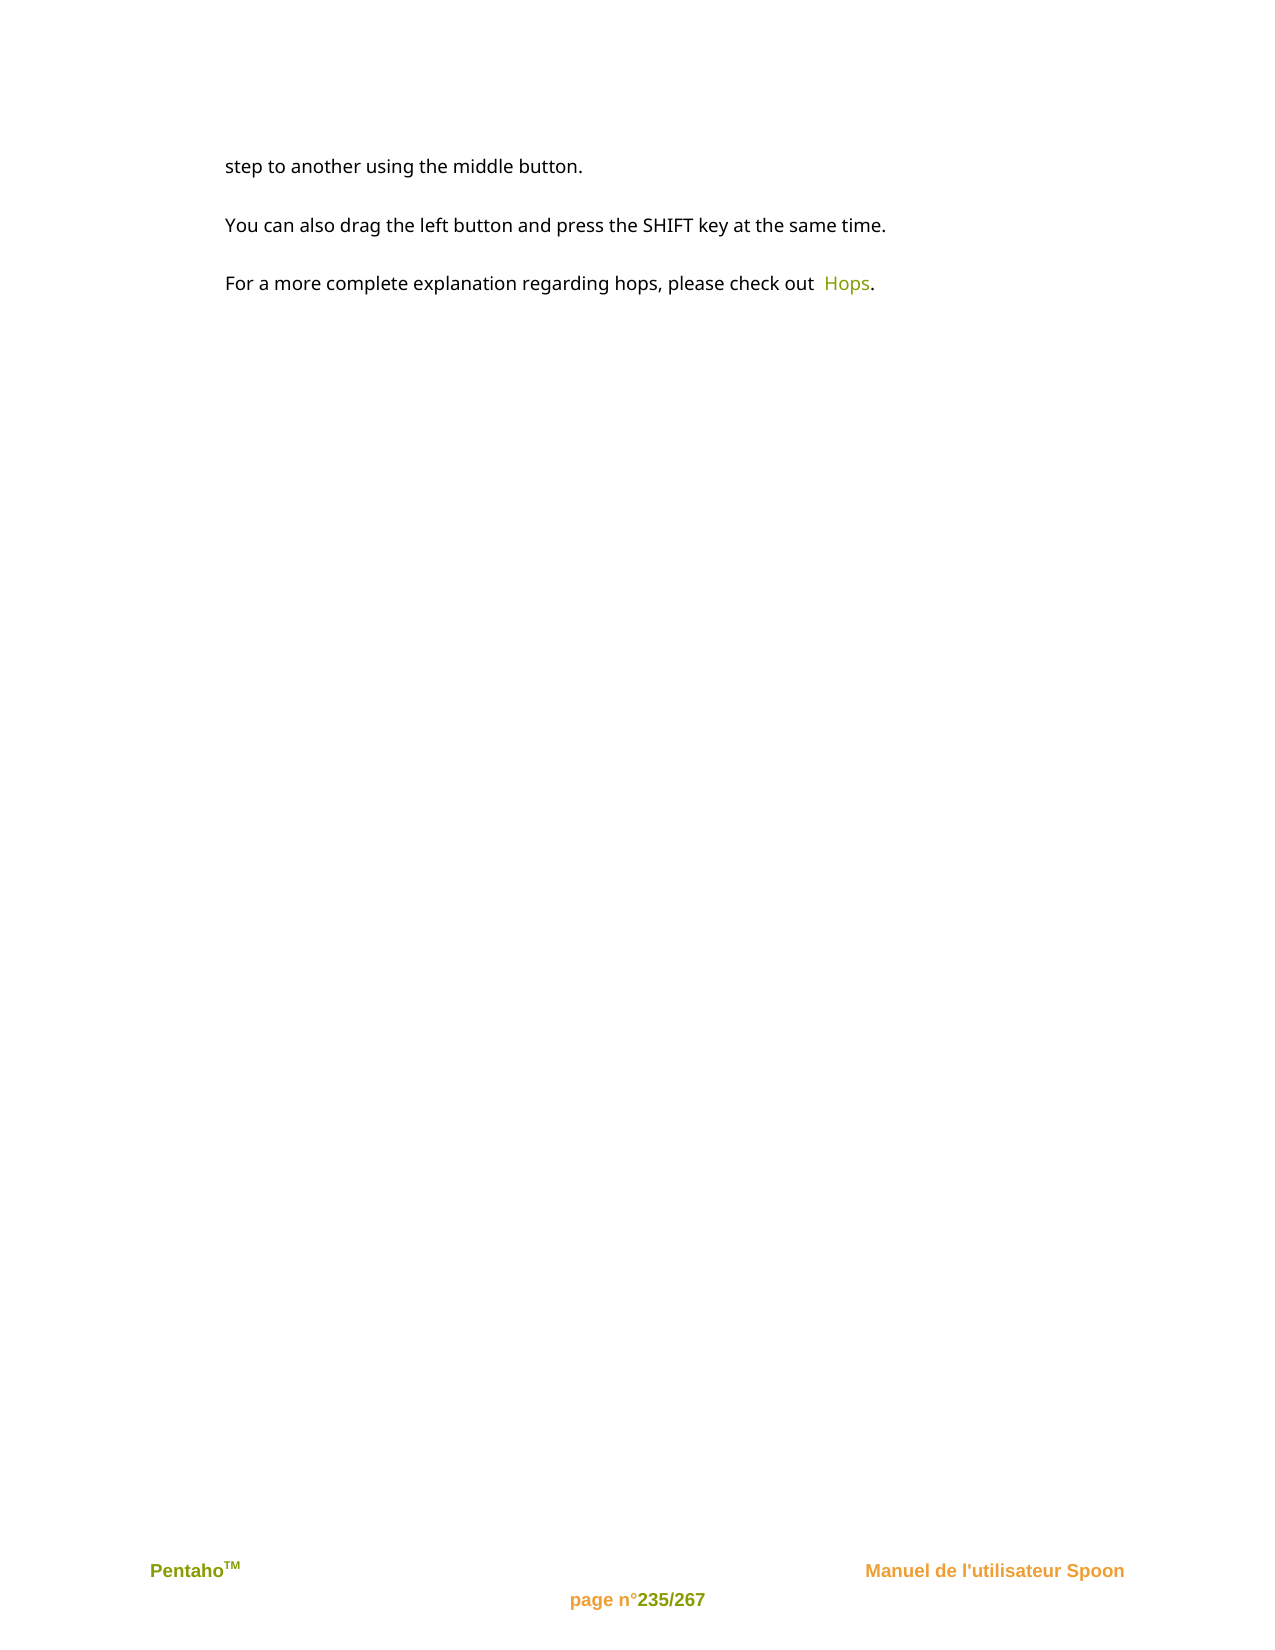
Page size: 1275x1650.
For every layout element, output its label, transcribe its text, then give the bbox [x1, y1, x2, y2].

text You can also drag the left button and press the SHIFT key at the same time. [225, 209, 1125, 238]
text For a more complete explanation regarding hops, please check out Hops. [225, 267, 1125, 296]
text step to another using the middle button. [225, 150, 1125, 179]
